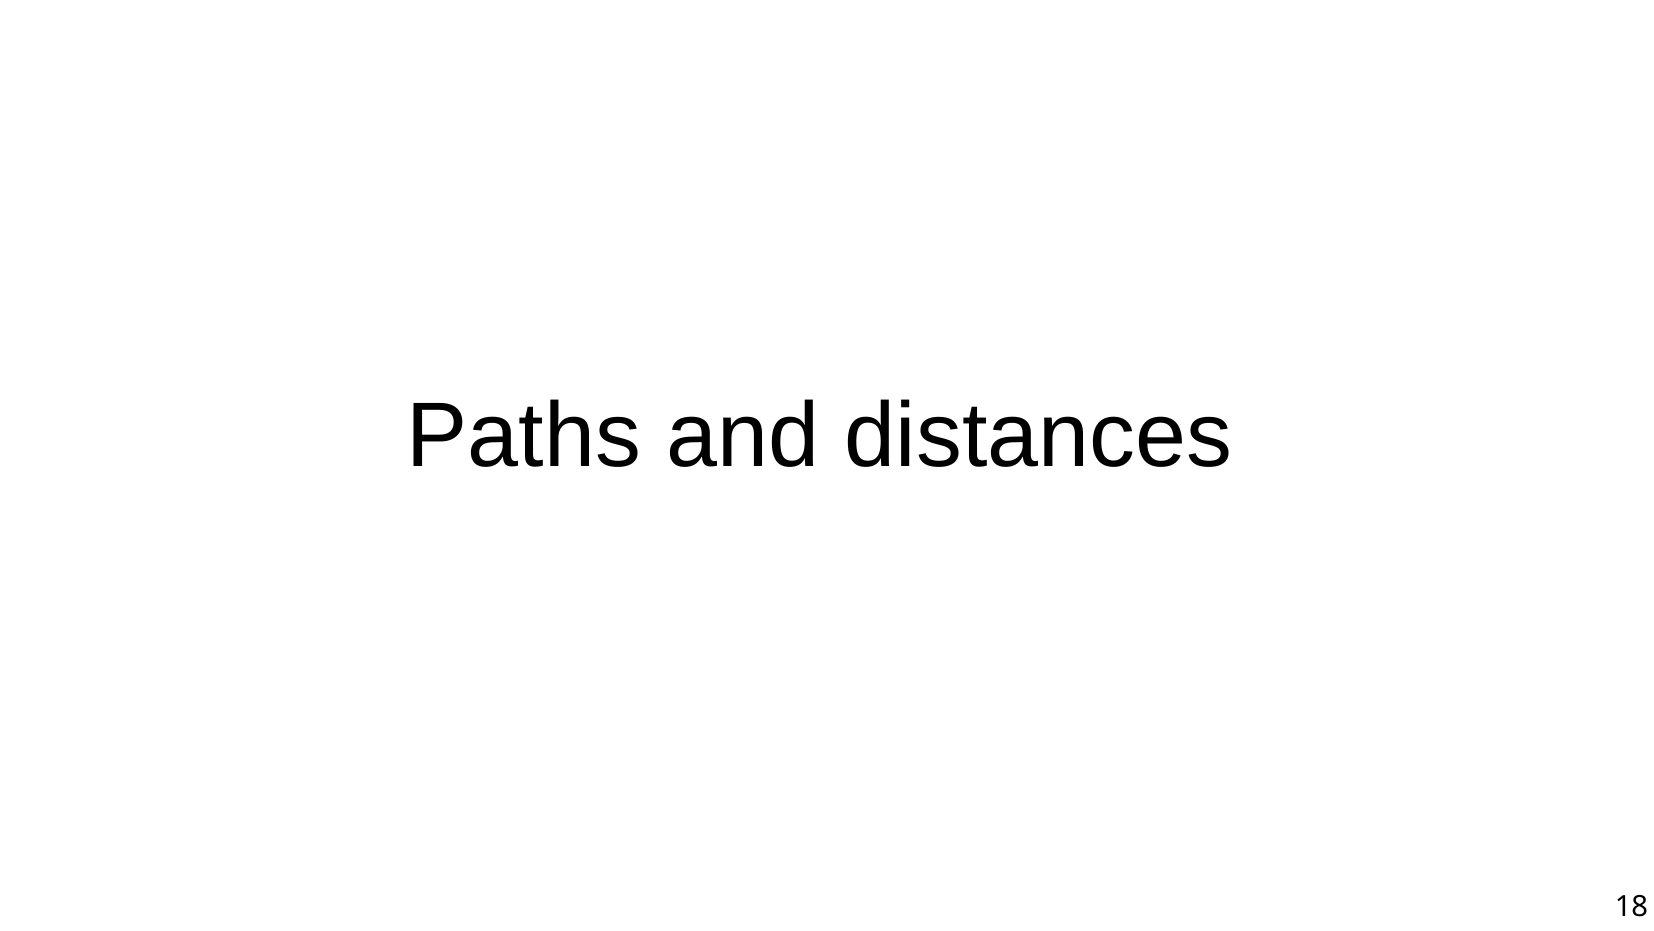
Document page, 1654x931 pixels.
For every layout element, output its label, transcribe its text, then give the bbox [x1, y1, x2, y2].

title Paths and distances [75, 356, 1565, 513]
